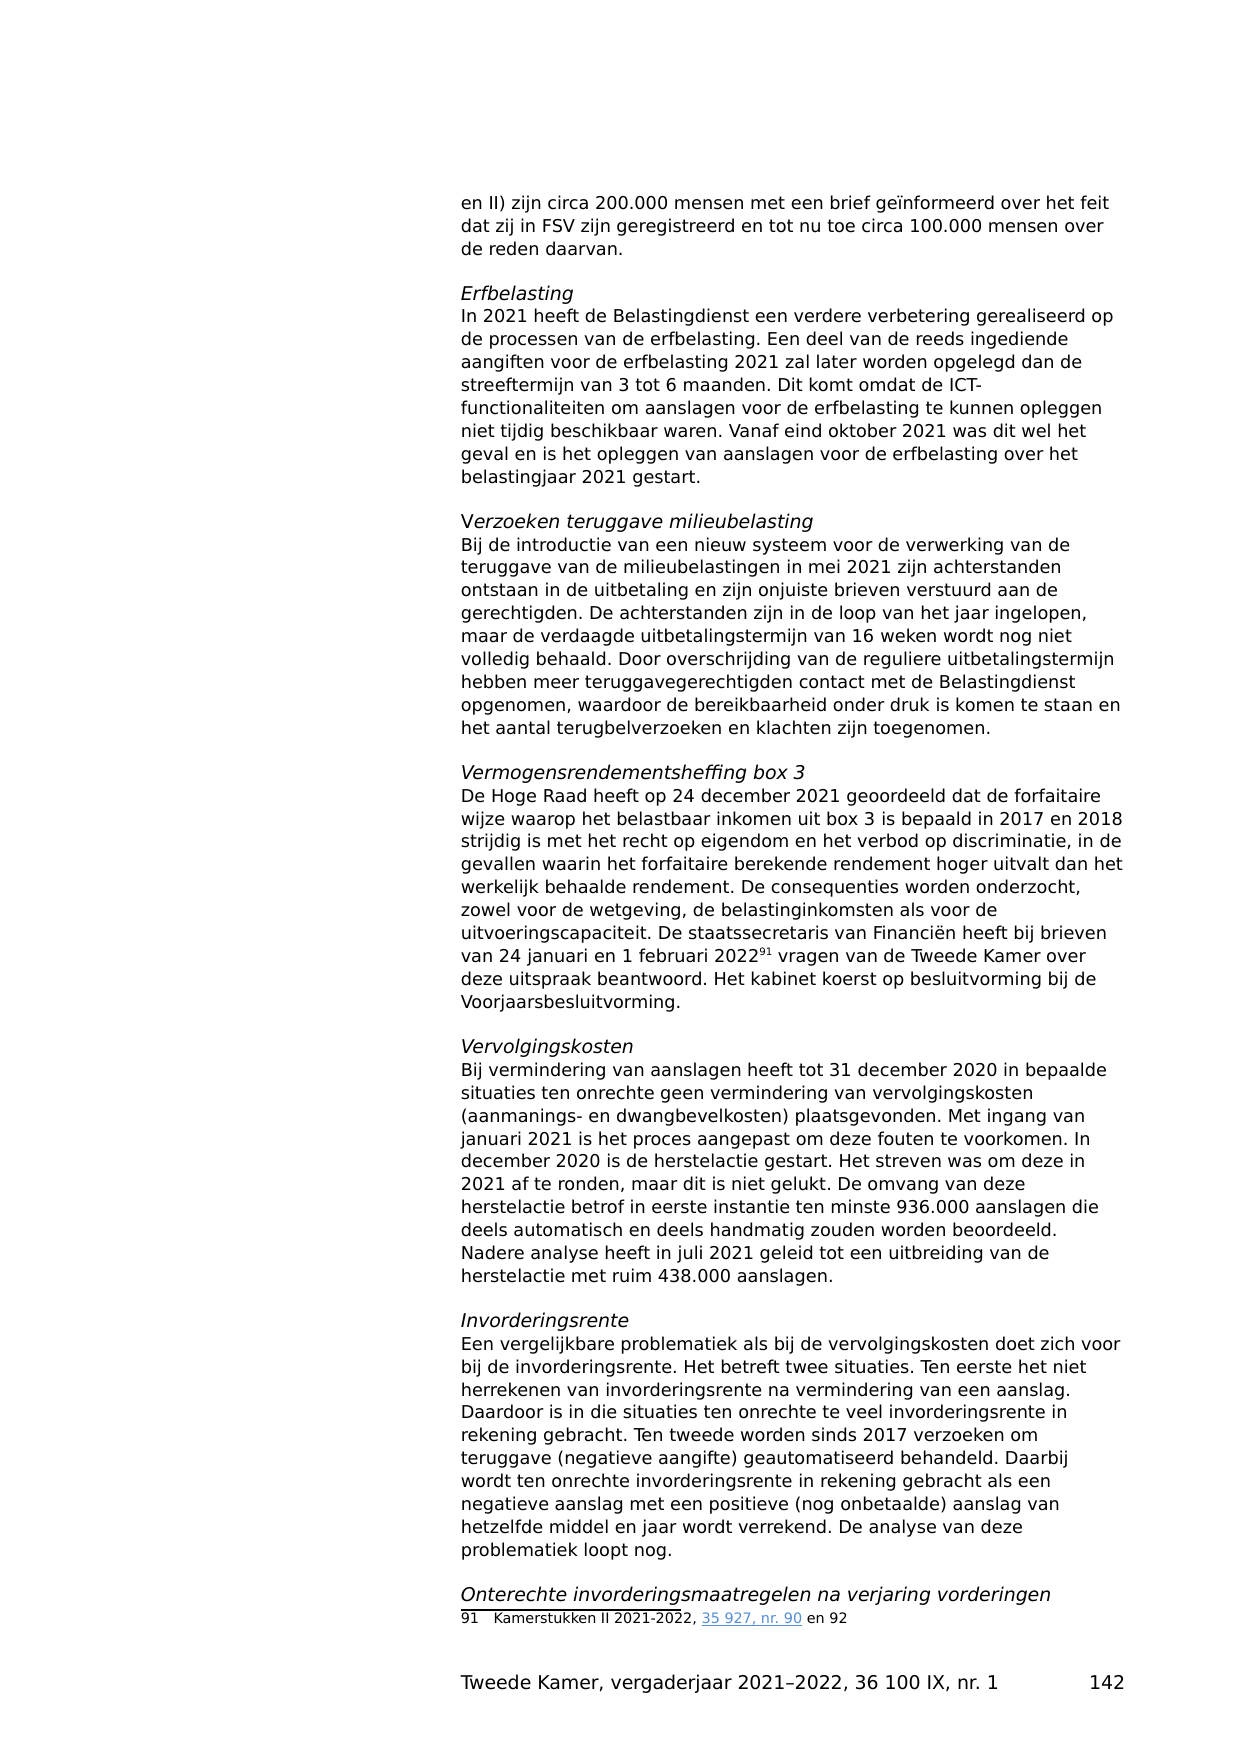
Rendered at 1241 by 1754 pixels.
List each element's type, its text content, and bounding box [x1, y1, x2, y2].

text In 2021 heeft de Belastingdienst een verdere verbetering gerealiseerd op de processen van de erfbelasting. Een deel van de reeds ingediende aangiften voor de erfbelasting 2021 zal later worden opgelegd dan de streeftermijn van 3 tot 6 maanden. Dit komt omdat de ICT-functionaliteiten om aanslagen voor de erfbelasting te kunnen opleggen niet tijdig beschikbaar waren. Vanaf eind oktober 2021 was dit wel het geval en is het opleggen van aanslagen voor de erfbelasting over het belastingjaar 2021 gestart. [461, 304, 1125, 488]
text en II) zijn circa 200.000 mensen met een brief geïnformeerd over het feit dat zij in FSV zijn geregistreerd en tot nu toe circa 100.000 mensen over de reden daarvan. [461, 191, 1125, 259]
text Invorderingsrente [461, 1310, 1125, 1332]
text Bij vermindering van aanslagen heeft tot 31 december 2020 in bepaalde situaties ten onrechte geen vermindering van vervolgingskosten (aanmanings- en dwangbevelkosten) plaatsgevonden. Met ingang van januari 2021 is het proces aangepast om deze fouten te voorkomen. In december 2020 is de herstelactie gestart. Het streven was om deze in 2021 af te ronden, maar dit is niet gelukt. De omvang van deze herstelactie betrof in eerste instantie ten minste 936.000 aanslagen die deels automatisch en deels handmatig zouden worden beoordeeld. Nadere analyse heeft in juli 2021 geleid tot een uitbreiding van de herstelactie met ruim 438.000 aanslagen. [461, 1058, 1125, 1287]
text Erfbelasting [461, 282, 1125, 304]
text De Hoge Raad heeft op 24 december 2021 geoordeeld dat de forfaitaire wijze waarop het belastbaar inkomen uit box 3 is bepaald in 2017 en 2018 strijdig is met het recht op eigendom en het verbod op discriminatie, in de gevallen waarin het forfaitaire berekende rendement hoger uitvalt dan het werkelijk behaalde rendement. De consequenties worden onderzocht, zowel voor de wetgeving, de belastinginkomsten als voor de uitvoeringscapaciteit. De staatssecretaris van Financiën heeft bij brieven van 24 januari en 1 februari 2022 vragen van de Tweede Kamer over deze uitspraak beantwoord. Het kabinet koerst op besluitvorming bij de Voorjaarsbesluitvorming. [461, 784, 1125, 1013]
text Vermogensrendementsheffing box 3 [461, 762, 1125, 784]
text Een vergelijkbare problematiek als bij de vervolgingskosten doet zich voor bij de invorderingsrente. Het betreft twee situaties. Ten eerste het niet herrekenen van invorderingsrente na vermindering van een aanslag. Daardoor is in die situaties ten onrechte te veel invorderingsrente in rekening gebracht. Ten tweede worden sinds 2017 verzoeken om teruggave (negatieve aangifte) geautomatiseerd behandeld. Daarbij wordt ten onrechte invorderingsrente in rekening gebracht als een negatieve aanslag met een positieve (nog onbetaalde) aanslag van hetzelfde middel en jaar wordt verrekend. De analyse van deze problematiek loopt nog. [461, 1332, 1125, 1561]
text Vervolgingskosten [461, 1036, 1125, 1058]
text __Kamerstukken II 2021-2022, 35 927, nr. 90 en 92 [461, 1610, 1125, 1627]
text Onterechte invorderingsmaatregelen na verjaring vorderingen [461, 1584, 1125, 1606]
text Bij de introductie van een nieuw systeem voor de verwerking van de teruggave van de milieubelastingen in mei 2021 zijn achterstanden ontstaan in de uitbetaling en zijn onjuiste brieven verstuurd aan de gerechtigden. De achterstanden zijn in de loop van het jaar ingelopen, maar de verdaagde uitbetalingstermijn van 16 weken wordt nog niet volledig behaald. Door overschrijding van de reguliere uitbetalingstermijn hebben meer teruggavegerechtigden contact met de Belastingdienst opgenomen, waardoor de bereikbaarheid onder druk is komen te staan en het aantal terugbelverzoeken en klachten zijn toegenomen. [461, 533, 1125, 739]
text Verzoeken teruggave milieubelasting [461, 511, 1125, 533]
